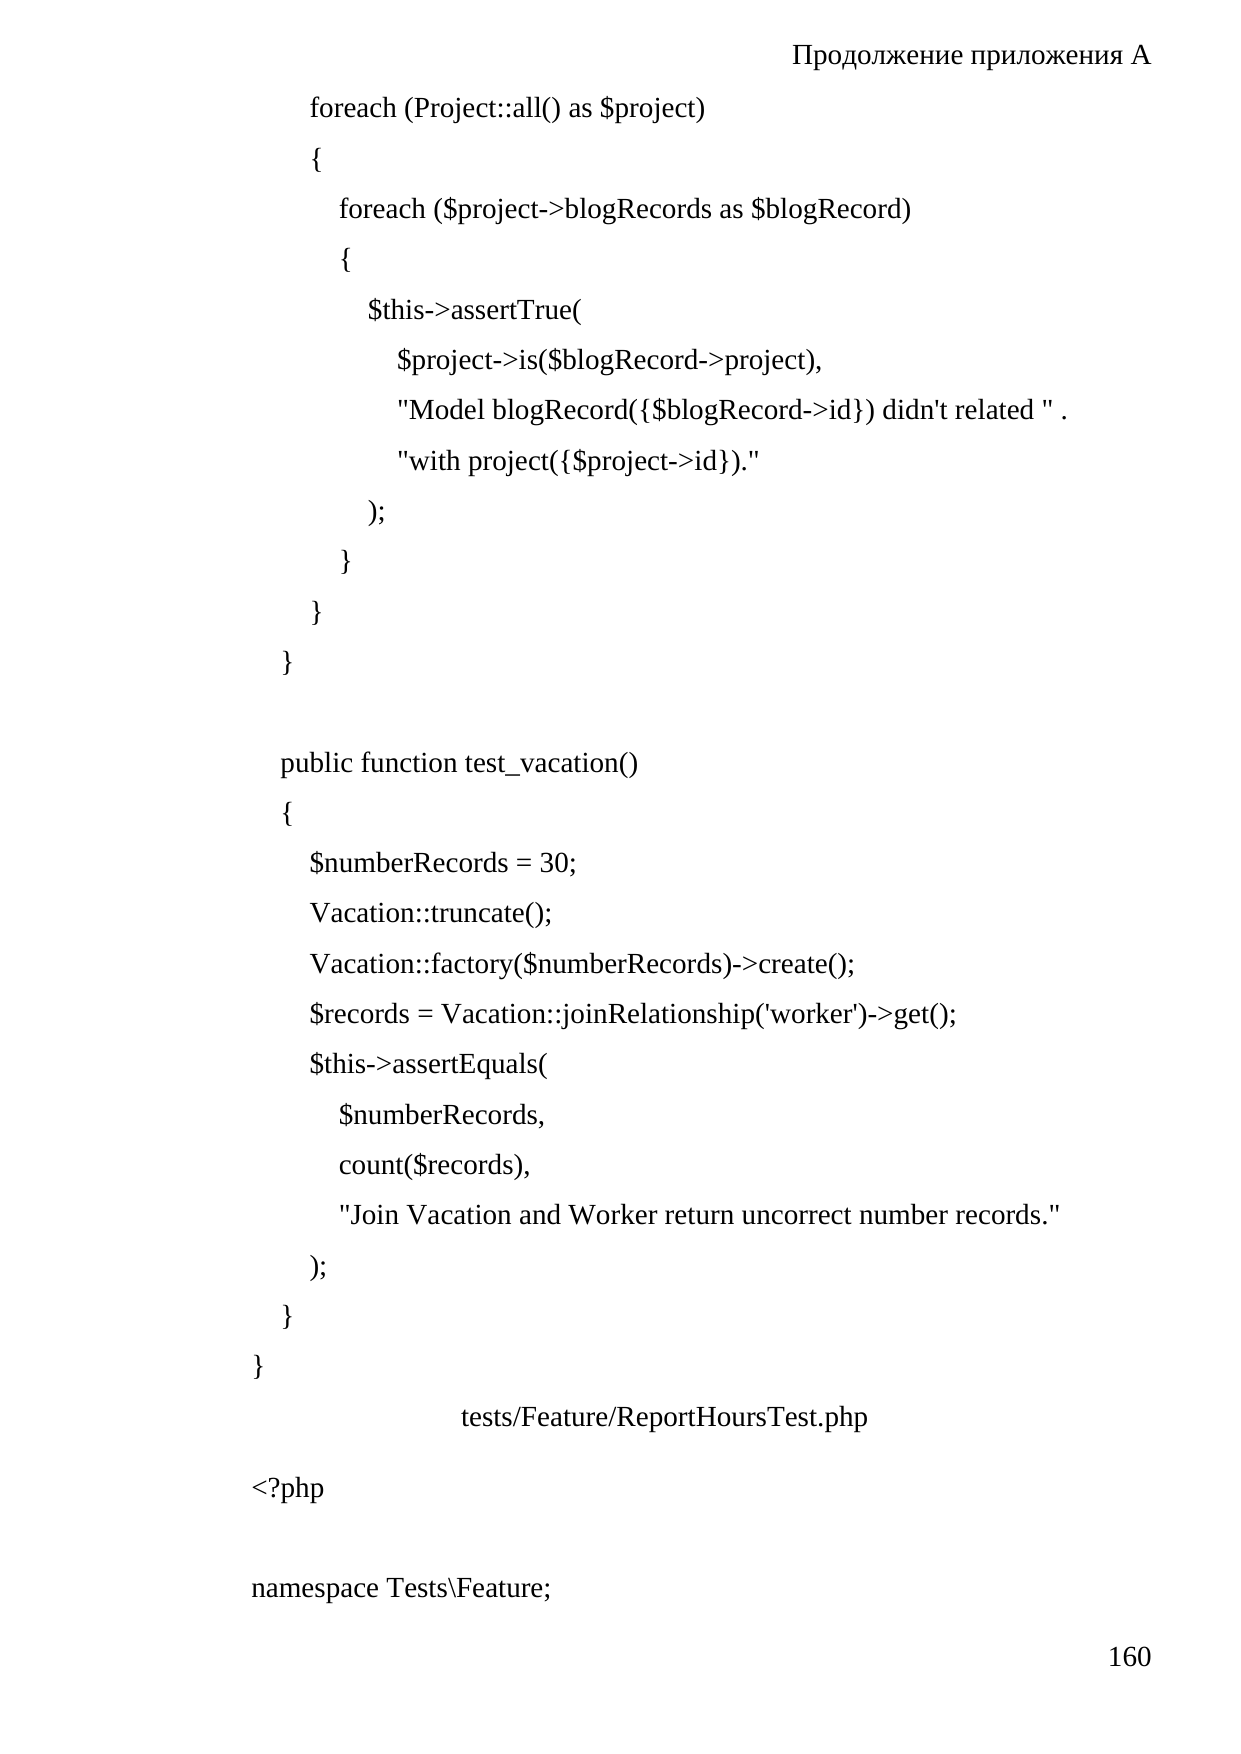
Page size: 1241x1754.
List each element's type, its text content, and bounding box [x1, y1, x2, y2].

text $project->is($blogRecord->project), [177, 342, 1152, 376]
text { [177, 795, 1152, 828]
text $records = Vacation::joinRelationship('worker')->get(); [177, 996, 1152, 1030]
text } [177, 543, 1152, 577]
text "with project({$project->id})." [177, 443, 1152, 476]
text Vacation::factory($numberRecords)->create(); [177, 946, 1152, 979]
text ); [177, 493, 1152, 527]
text $this->assertTrue( [177, 292, 1152, 325]
text "Model blogRecord({$blogRecord->id}) didn't related " . [177, 392, 1152, 426]
text $numberRecords = 30; [177, 845, 1152, 879]
text namespace Tests\Feature; [177, 1571, 1152, 1604]
text { [177, 242, 1152, 275]
text } [177, 594, 1152, 627]
text } [177, 1348, 1152, 1382]
text } [177, 644, 1152, 678]
text Vacation::truncate(); [177, 896, 1152, 929]
text "Join Vacation and Worker return uncorrect number records." [177, 1197, 1152, 1231]
text public function test_vacation() [177, 745, 1152, 778]
text ); [177, 1248, 1152, 1281]
text } [177, 1298, 1152, 1332]
subtitle tests/Feature/ReportHoursTest.php [177, 1399, 1152, 1432]
text $numberRecords, [177, 1097, 1152, 1130]
text $this->assertEquals( [177, 1047, 1152, 1080]
text foreach ($project->blogRecords as $blogRecord) [177, 191, 1152, 225]
text count($records), [177, 1147, 1152, 1181]
text foreach (Project::all() as $project) [177, 91, 1152, 124]
text <?php [177, 1470, 1152, 1503]
text { [177, 141, 1152, 174]
